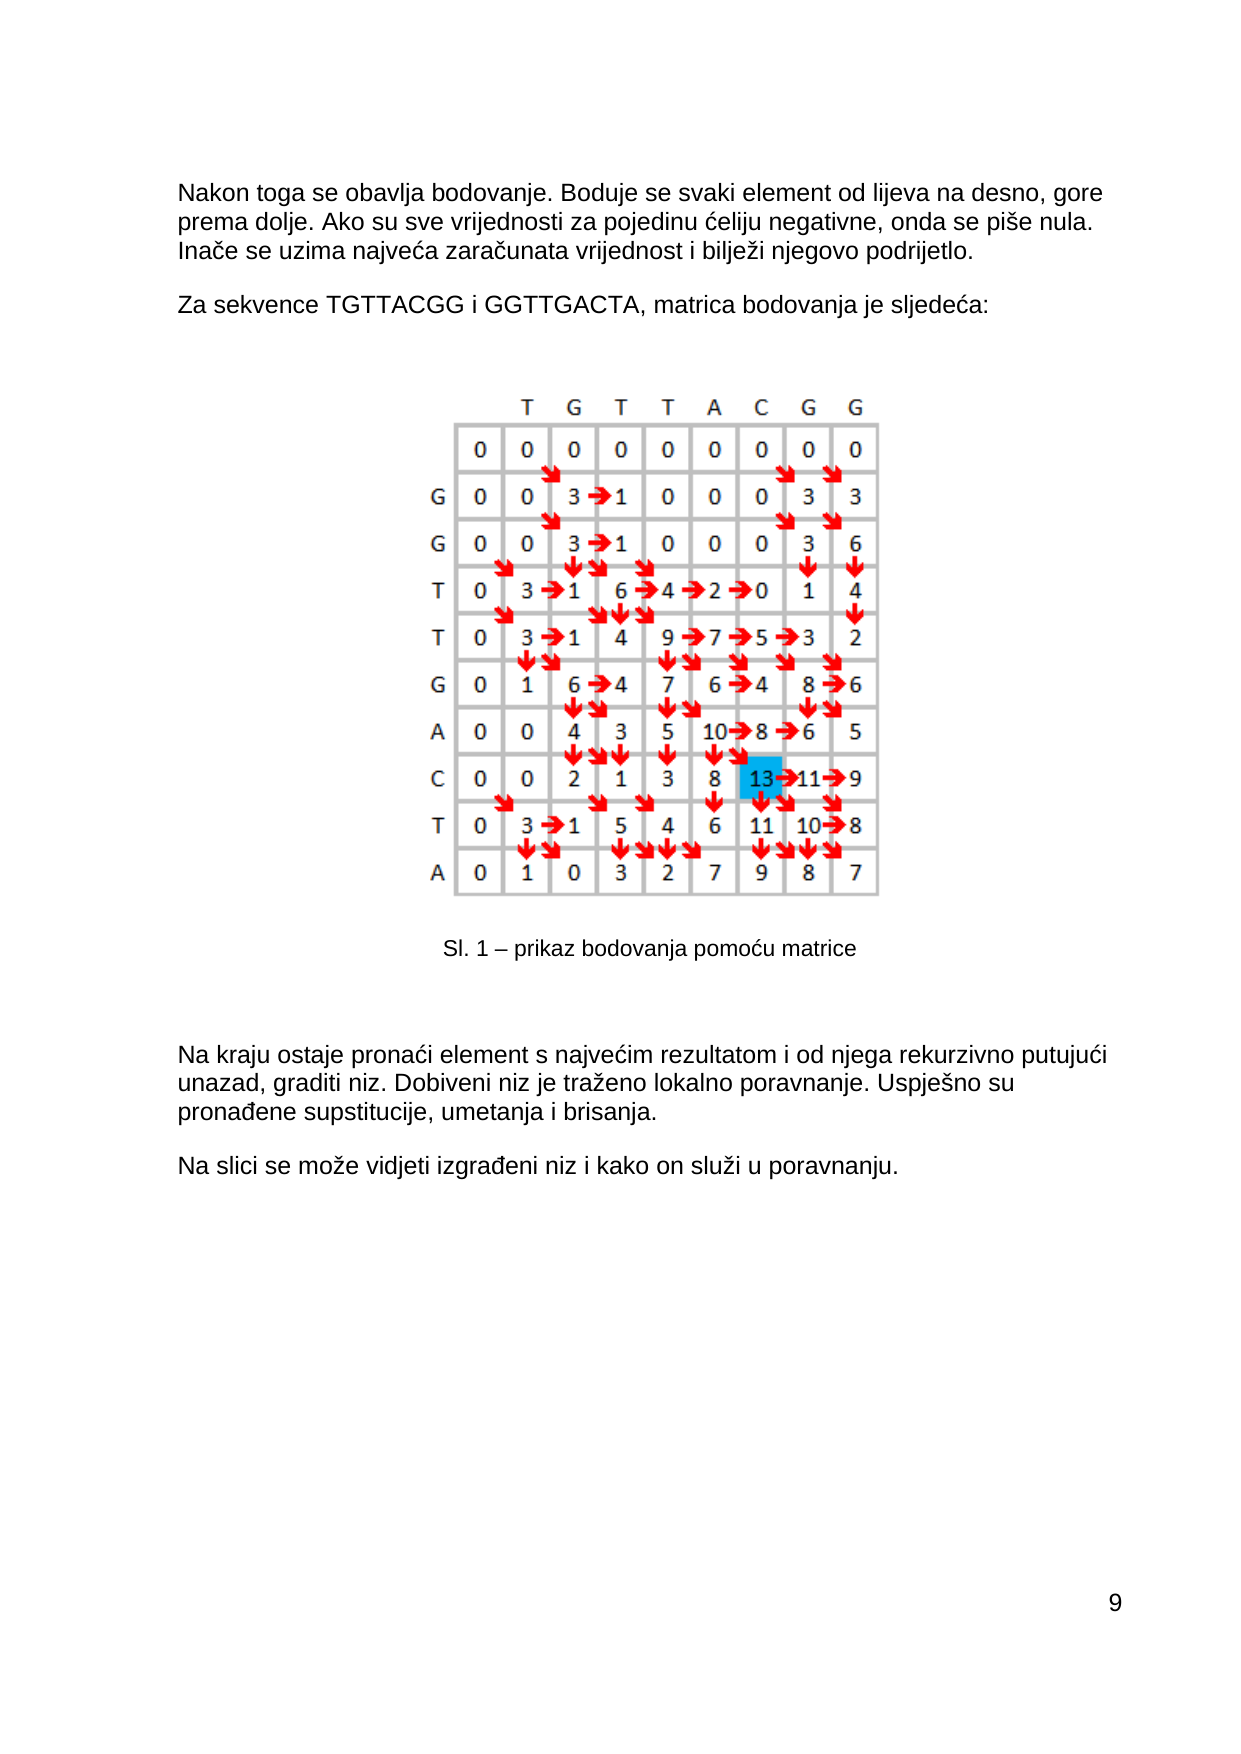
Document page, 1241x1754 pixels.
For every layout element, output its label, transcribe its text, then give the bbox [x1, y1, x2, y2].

text Sl. 1 – prikaz bodovanja pomoću matrice [177, 934, 1122, 961]
text Na slici se može vidjeti izgrađeni niz i kako on služi u poravnanju. [177, 1151, 1122, 1180]
text Za sekvence TGTTACGG i GGTTGACTA, matrica bodovanja je sljedeća: [177, 289, 1122, 318]
text Nakon toga se obavlja bodovanje. Boduje se svaki element od lijeva na desno, gore prema dolje. Ako su sve vrijednosti za pojedinu ćeliju negativne, onda se piše nula. Inače se uzima najveća zaračunata vrijednost i bilježi njegovo podrijetlo. [177, 178, 1122, 264]
picture [415, 384, 884, 901]
text Na kraju ostaje pronaći element s najvećim rezultatom i od njega rekurzivno putujući unazad, graditi niz. Dobiveni niz je traženo lokalno poravnanje. Uspješno su pronađene supstitucije, umetanja i brisanja. [177, 1040, 1122, 1126]
